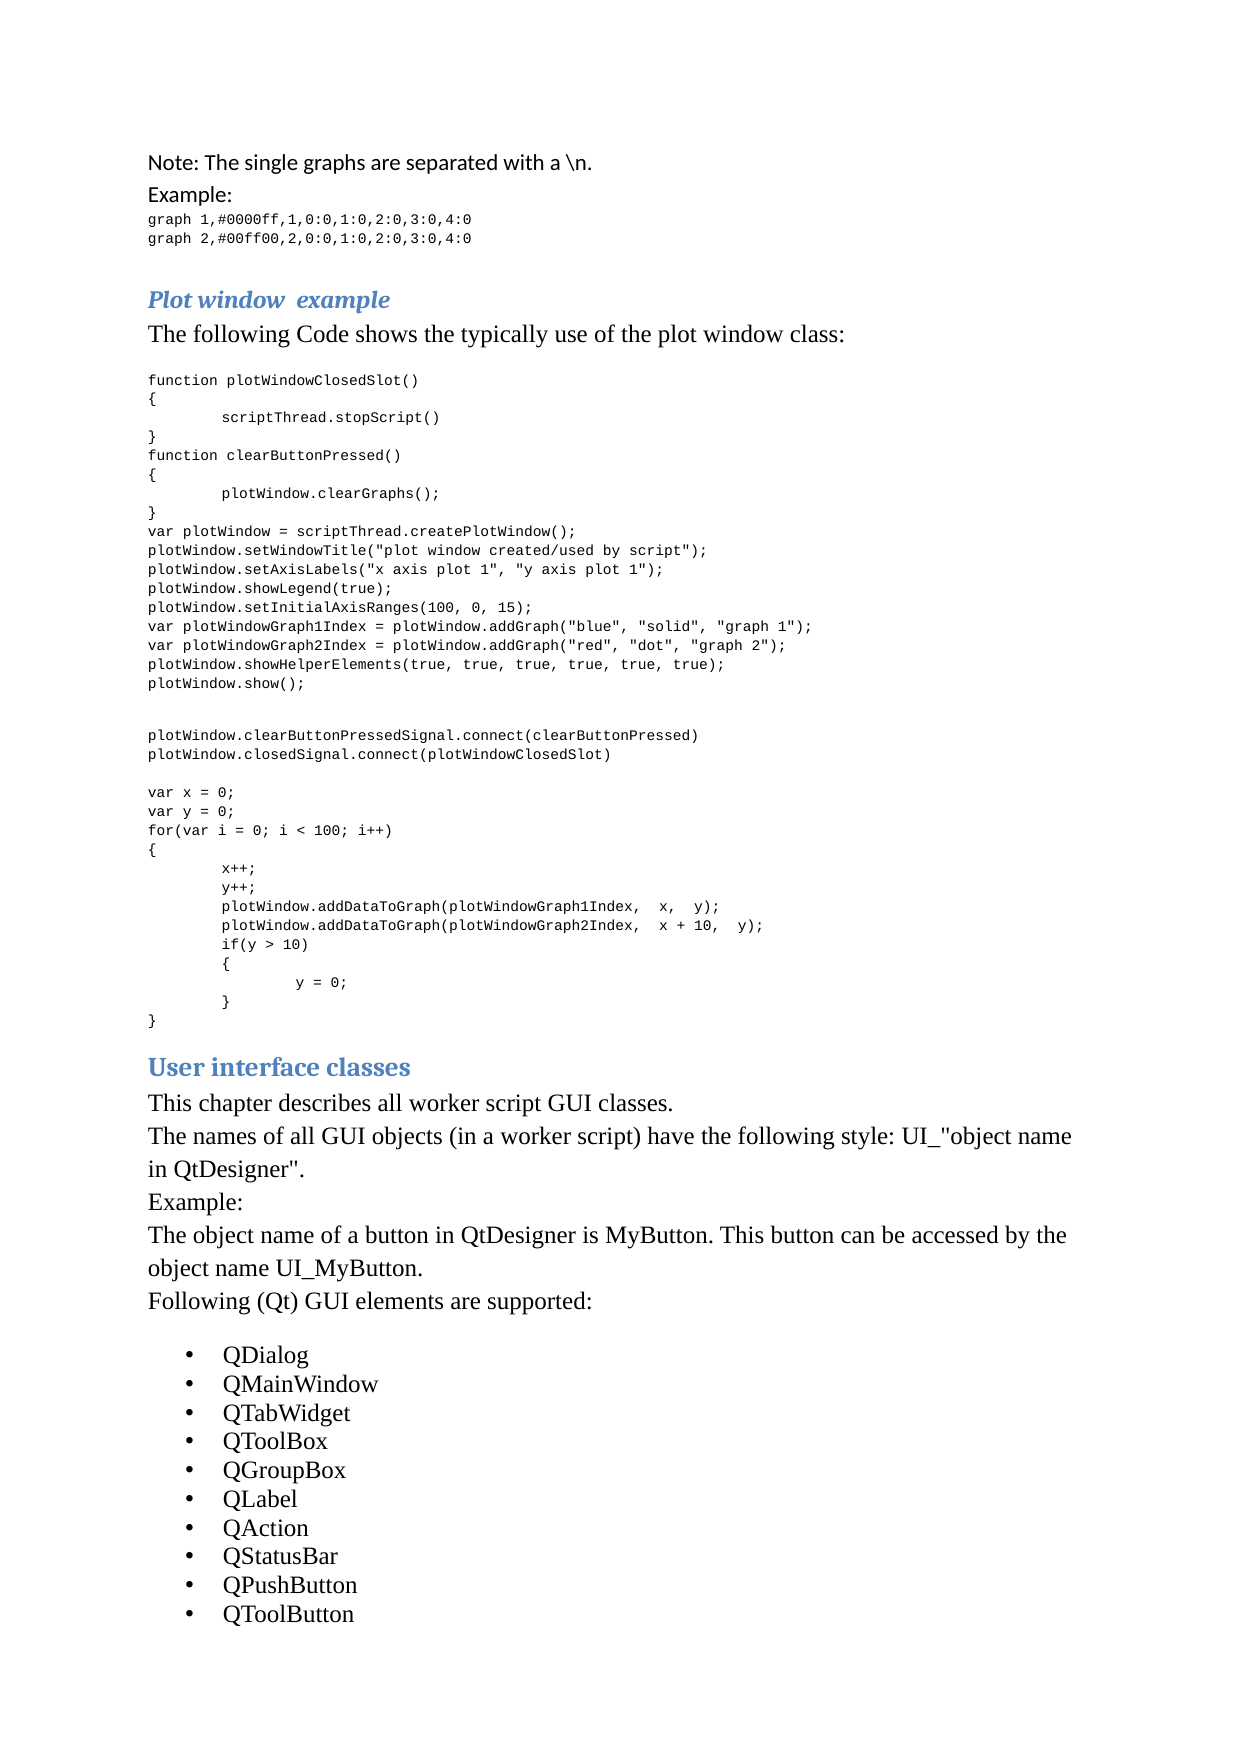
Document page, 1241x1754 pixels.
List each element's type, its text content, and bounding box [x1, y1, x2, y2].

list QToolBox [185, 1426, 1093, 1455]
text y++; [148, 880, 1093, 897]
text var y = 0; [148, 804, 1093, 821]
text plotWindow.setInitialAxisRanges(100, 0, 15); [148, 600, 1093, 617]
text } [148, 1013, 1093, 1029]
text plotWindow.addDataToGraph(plotWindowGraph1Index, x, y); [148, 899, 1093, 916]
text plotWindow.clearButtonPressedSignal.connect(clearButtonPressed) [148, 728, 1093, 744]
text } [148, 505, 1093, 522]
text var plotWindowGraph1Index = plotWindow.addGraph("blue", "solid", "graph 1"); [148, 619, 1093, 636]
text scriptThread.stopScript() [148, 411, 1093, 427]
text } [148, 429, 1093, 446]
text for(var i = 0; i < 100; i++) [148, 823, 1093, 840]
text { [148, 956, 1093, 972]
text The object name of a button in QtDesigner is MyButton. This button can be accessed by the object name UI_MyButton. [148, 1220, 1093, 1282]
text function plotWindowClosedSlot() [148, 373, 1093, 389]
text plotWindow.showLegend(true); [148, 581, 1093, 598]
list QMainWindow [185, 1369, 1093, 1398]
text plotWindow.setWindowTitle("plot window created/used by script"); [148, 543, 1093, 560]
text var plotWindowGraph2Index = plotWindow.addGraph("red", "dot", "graph 2"); [148, 638, 1093, 655]
text graph 2,#00ff00,2,0:0,1:0,2:0,3:0,4:0 [148, 231, 1093, 247]
text { [148, 392, 1093, 408]
text The following Code shows the typically use of the plot window class: [148, 319, 1093, 348]
list QPushButton [185, 1570, 1093, 1599]
text { [148, 842, 1093, 859]
list QDialog [185, 1340, 1093, 1369]
text var plotWindow = scriptThread.createPlotWindow(); [148, 524, 1093, 541]
text Example: [148, 180, 1093, 208]
text plotWindow.clearGraphs(); [148, 486, 1093, 503]
text plotWindow.addDataToGraph(plotWindowGraph2Index, x + 10, y); [148, 918, 1093, 934]
text x++; [148, 861, 1093, 878]
text if(y > 10) [148, 937, 1093, 953]
subtitle Plot window example [148, 286, 1093, 314]
list QToolButton [185, 1599, 1093, 1628]
list QTabWidget [185, 1398, 1093, 1426]
text This chapter describes all worker script GUI classes. [148, 1088, 1093, 1117]
text plotWindow.show(); [148, 676, 1093, 693]
list QGroupBox [185, 1455, 1093, 1484]
text var x = 0; [148, 785, 1093, 802]
text Example: [148, 1187, 1093, 1216]
text plotWindow.showHelperElements(true, true, true, true, true, true); [148, 657, 1093, 674]
text Note: The single graphs are separated with a \n. [148, 148, 1093, 176]
text plotWindow.setAxisLabels("x axis plot 1", "y axis plot 1"); [148, 562, 1093, 579]
text plotWindow.closedSignal.connect(plotWindowClosedSlot) [148, 747, 1093, 763]
text Following (Qt) GUI elements are supported: [148, 1286, 1093, 1315]
text } [148, 994, 1093, 1010]
list QAction [185, 1513, 1093, 1541]
subtitle User interface classes [148, 1052, 1093, 1084]
list QLabel [185, 1484, 1093, 1513]
text function clearButtonPressed() [148, 448, 1093, 465]
text graph 1,#0000ff,1,0:0,1:0,2:0,3:0,4:0 [148, 212, 1093, 228]
text The names of all GUI objects (in a worker script) have the following style: UI_"object name in QtDesigner". [148, 1121, 1093, 1183]
text y = 0; [148, 975, 1093, 991]
text { [148, 467, 1093, 484]
list QStatusBar [185, 1541, 1093, 1570]
